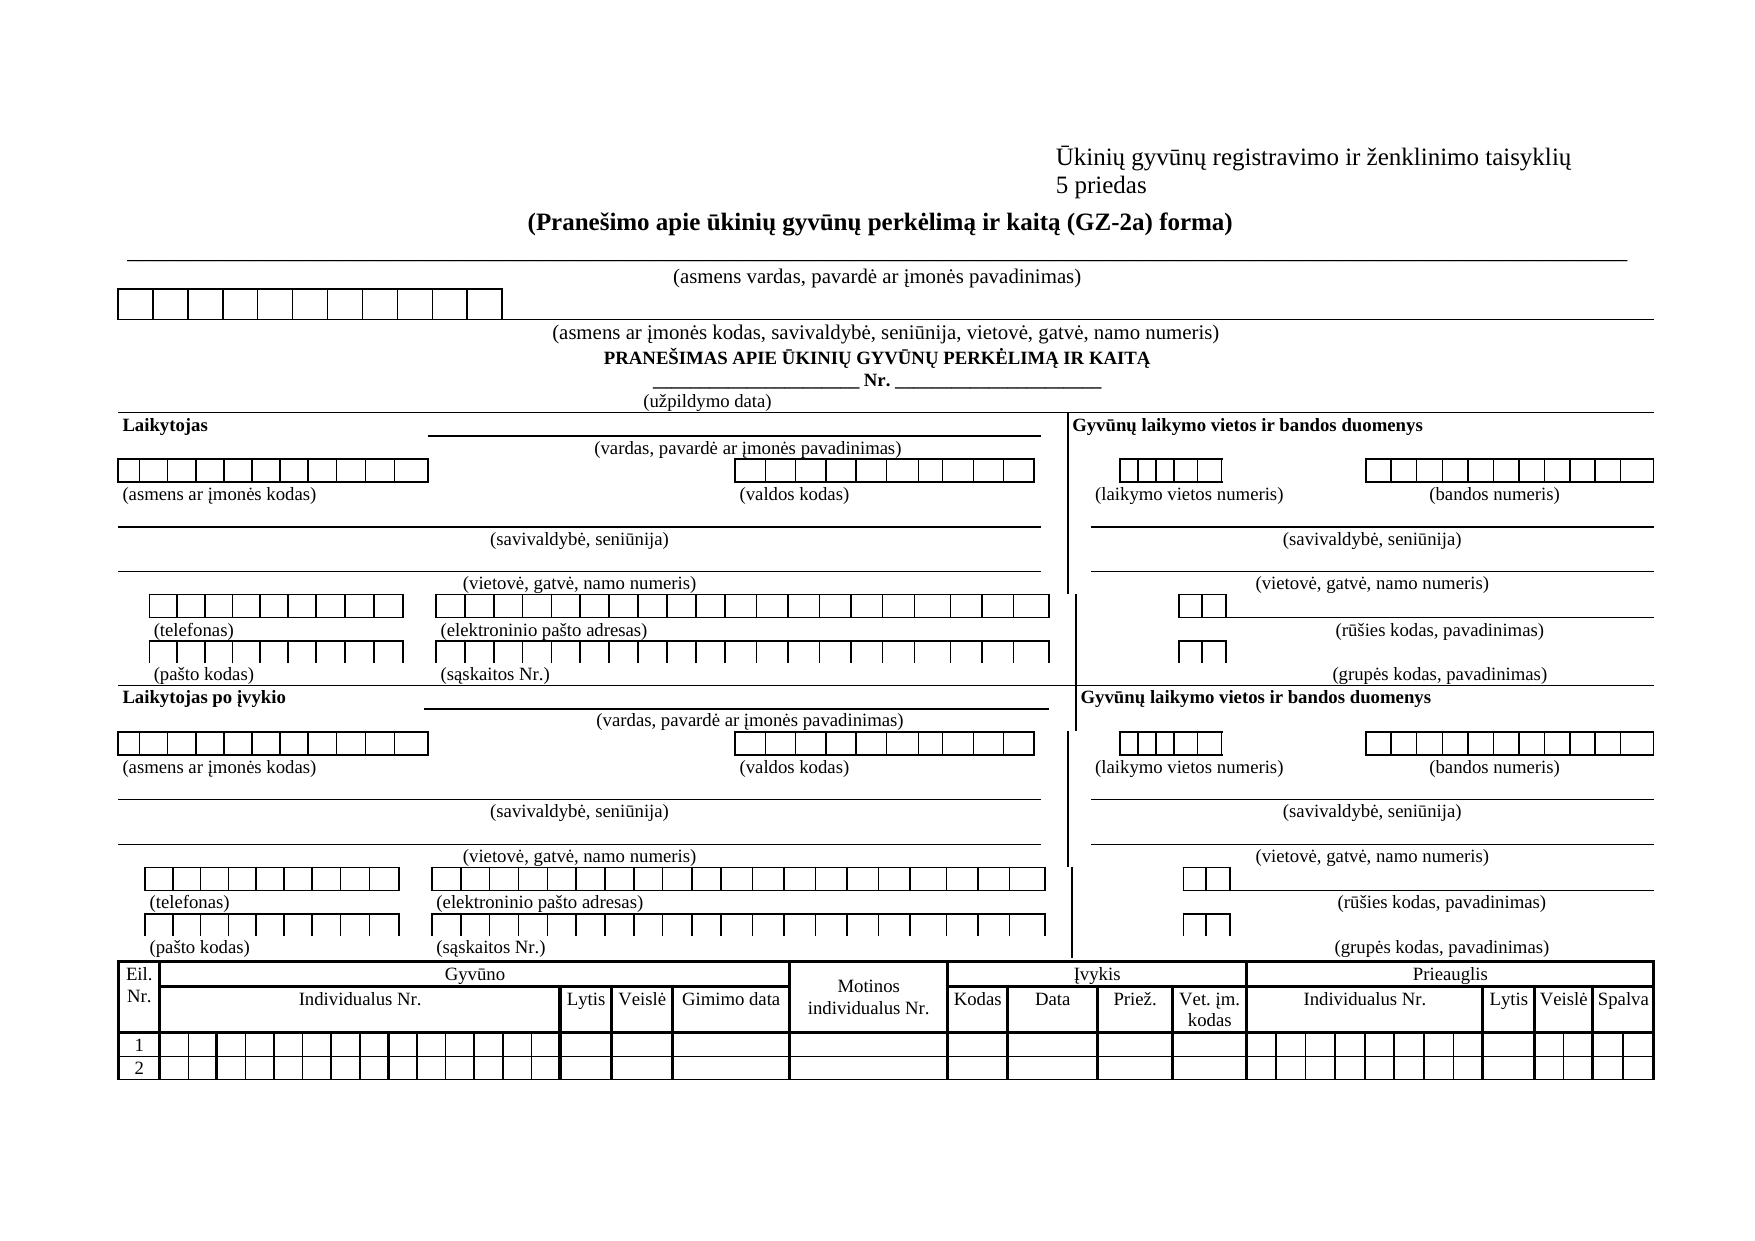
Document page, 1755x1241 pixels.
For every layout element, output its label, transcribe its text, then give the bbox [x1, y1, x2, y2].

table_cell 1 [120, 1034, 158, 1056]
table_cell (vietovė, gatvė, namo numeris) [118, 572, 1041, 594]
table_cell [613, 1034, 671, 1056]
table_cell [974, 733, 1003, 754]
table_cell [462, 868, 489, 890]
table_cell [201, 868, 228, 890]
table_cell (pašto kodas) [145, 936, 399, 957]
table_cell Gimimo data [674, 988, 788, 1031]
table_cell [613, 1057, 671, 1079]
table_header Eil. Nr. [120, 963, 158, 1031]
table_cell [400, 867, 431, 890]
table_cell [887, 733, 918, 754]
table_cell [791, 1057, 946, 1079]
table_cell [1571, 460, 1594, 481]
table_cell [428, 481, 735, 504]
table_cell [118, 435, 428, 458]
table_cell [1014, 642, 1048, 663]
table_cell (valdos kodas) [735, 483, 1034, 504]
table_cell [146, 915, 172, 936]
table_cell [1469, 733, 1493, 754]
table_cell (elektroninio pašto adresas) [432, 891, 1045, 913]
table_cell [1073, 913, 1099, 936]
table_cell [1306, 1034, 1334, 1056]
table_cell [1207, 868, 1229, 890]
table_cell [1069, 844, 1091, 867]
table_cell [233, 595, 259, 617]
table_cell [552, 595, 579, 617]
table_cell [693, 868, 720, 890]
table_cell [118, 936, 145, 957]
table_cell [943, 460, 973, 481]
table_cell [1417, 733, 1442, 754]
table_cell [1010, 868, 1044, 890]
table_cell [366, 460, 394, 481]
table_cell [495, 642, 522, 663]
table_cell [337, 460, 365, 481]
text (asmens vardas, pavardė ar įmonės pavadinimas) [118, 264, 1636, 288]
table_cell [168, 460, 195, 481]
table_cell [562, 1057, 610, 1079]
table_cell [197, 733, 223, 754]
table_cell [146, 868, 172, 890]
table_cell [1306, 1057, 1334, 1079]
table_cell [606, 868, 633, 890]
table_cell [399, 890, 432, 913]
table_cell [218, 1034, 245, 1056]
table_cell [313, 868, 340, 890]
table_cell Veislė [1536, 988, 1591, 1031]
table_cell [390, 1057, 416, 1079]
table_header [293, 290, 327, 318]
table_cell [161, 1057, 188, 1079]
table_cell [883, 642, 914, 663]
table_cell [1121, 460, 1137, 481]
table_cell [722, 915, 752, 936]
table_cell [1536, 1057, 1563, 1079]
table_cell [1073, 936, 1099, 957]
table_cell (sąskaitos Nr.) [432, 936, 1045, 957]
table_cell [1179, 663, 1226, 685]
table_cell [816, 868, 846, 890]
table_cell [1091, 777, 1653, 799]
table_cell [1004, 460, 1033, 481]
table_cell (valdos kodas) [735, 756, 1034, 777]
table_cell [1095, 594, 1178, 617]
table_cell [785, 915, 815, 936]
table_cell [1624, 1057, 1652, 1079]
table_cell [974, 460, 1003, 481]
table_cell [1231, 913, 1653, 936]
table_cell [1179, 618, 1226, 640]
table_cell Priež. [1099, 988, 1171, 1031]
table_header Gyvūnų laikymo vietos ir bandos duomenys [1069, 413, 1653, 435]
table_cell [852, 642, 882, 663]
table_cell [490, 915, 518, 936]
table_cell Kodas [949, 988, 1006, 1031]
table_cell [1425, 1057, 1453, 1079]
table_header [503, 288, 1653, 318]
table_cell [366, 733, 394, 754]
table_cell [581, 642, 608, 663]
table_cell [395, 460, 427, 481]
table_cell [1010, 915, 1044, 936]
table_cell [246, 1057, 273, 1079]
table_cell [1545, 733, 1569, 754]
table_cell [504, 1057, 531, 1079]
table_cell [119, 460, 139, 481]
table_cell [317, 595, 344, 617]
table_cell [118, 617, 149, 640]
table_cell [1139, 733, 1155, 754]
table_cell [119, 733, 139, 754]
table_cell [1004, 733, 1033, 754]
table_cell [1041, 777, 1067, 799]
table_cell Individualus Nr. [161, 988, 558, 1031]
table_cell [1077, 708, 1653, 731]
table_cell [1596, 460, 1620, 481]
table_cell [1180, 642, 1201, 663]
table_cell [1069, 777, 1091, 799]
table_cell [1099, 867, 1183, 890]
table_header [224, 290, 257, 318]
table_cell [1157, 460, 1173, 481]
table_cell [346, 595, 373, 617]
table_cell [791, 1034, 946, 1056]
text ______________________ Nr. ______________________ [118, 369, 1636, 390]
table_cell [404, 640, 435, 663]
table_cell [178, 595, 204, 617]
table_cell [332, 1034, 359, 1056]
table_cell [552, 642, 579, 663]
table_cell [827, 733, 855, 754]
table_cell Lytis [1484, 988, 1533, 1031]
table_cell [118, 594, 149, 617]
table_cell [197, 460, 223, 481]
table_cell [639, 595, 666, 617]
table_cell [857, 460, 886, 481]
table_cell [827, 460, 855, 481]
table_cell [370, 868, 398, 890]
table_cell [1034, 754, 1067, 777]
table_cell [577, 868, 604, 890]
text ________________________________________________________________________________________________________________________ [118, 235, 1636, 264]
table_cell [951, 595, 981, 617]
table_cell [1077, 617, 1095, 640]
table_cell [490, 868, 518, 890]
table_cell [919, 460, 942, 481]
table_cell [281, 460, 307, 481]
table_cell [289, 595, 315, 617]
table_cell [233, 642, 259, 663]
table_cell [1175, 733, 1197, 754]
table_cell [1099, 936, 1183, 957]
table_cell [663, 915, 691, 936]
table_cell [332, 1057, 359, 1079]
table_cell [1184, 915, 1205, 936]
table_header [154, 290, 187, 318]
table_cell [275, 1034, 302, 1056]
table_cell (rūšies kodas, pavadinimas) [1226, 618, 1653, 640]
table_header Laikytojas [118, 413, 428, 435]
table_cell [1174, 1057, 1245, 1079]
table_header [258, 290, 292, 318]
table_cell [879, 868, 909, 890]
table_cell [390, 1034, 416, 1056]
table_cell [1069, 526, 1091, 549]
table_cell (vardas, pavardė ar įmonės pavadinimas) [428, 435, 1067, 458]
table_cell [118, 913, 144, 936]
table_cell [206, 642, 232, 663]
table_cell [1069, 549, 1091, 571]
table_cell [1231, 867, 1653, 890]
table_cell Lytis [562, 988, 610, 1031]
table_cell [635, 915, 662, 936]
table_cell [140, 733, 167, 754]
table_cell (pašto kodas) [149, 663, 403, 685]
table_cell [462, 915, 489, 936]
table_cell [663, 868, 691, 890]
table_cell [1454, 1034, 1481, 1056]
table_cell [1395, 1034, 1423, 1056]
table_cell [1174, 1034, 1245, 1056]
table_cell [1049, 617, 1075, 640]
table_cell [519, 915, 547, 936]
table_cell [1046, 867, 1071, 890]
table_cell [674, 1057, 788, 1079]
text PRANEŠIMAS APIE ŪKINIŲ GYVŪNŲ PERKĖLIMĄ IR KAITĄ [118, 347, 1636, 369]
table_cell Spalva [1594, 988, 1652, 1031]
text (Pranešimo apie ūkinių gyvūnų perkėlimą ir kaitą (GZ-2a) forma) [118, 207, 1636, 235]
table_cell (elektroninio pašto adresas) [436, 618, 1049, 640]
table_cell [1014, 595, 1048, 617]
table_cell [1222, 731, 1365, 754]
table_cell [947, 868, 977, 890]
table_cell [1571, 733, 1594, 754]
table_cell (grupės kodas, pavadinimas) [1230, 936, 1653, 957]
table_cell [261, 595, 287, 617]
table_cell Data [1009, 988, 1096, 1031]
table_cell [983, 642, 1013, 663]
table_cell (asmens ar įmonės kodas, savivaldybė, seniūnija, vietovė, gatvė, namo numeris) [118, 320, 1653, 347]
table_cell [1095, 663, 1179, 685]
table_cell [1392, 460, 1416, 481]
table_header [398, 290, 432, 318]
table_cell [1041, 822, 1067, 843]
table_cell [1175, 460, 1197, 481]
table_cell (vietovė, gatvė, namo numeris) [118, 845, 1041, 867]
table_cell [1041, 549, 1067, 571]
table_cell [697, 595, 724, 617]
table_cell [1045, 936, 1071, 957]
table_cell [848, 868, 878, 890]
table_cell [1183, 891, 1230, 913]
table_cell [1041, 799, 1067, 822]
table_cell [915, 595, 950, 617]
table_cell [606, 915, 633, 936]
table_cell [281, 733, 307, 754]
text 5 priedas [1056, 171, 1636, 199]
table_cell [118, 890, 145, 913]
table_cell [206, 595, 232, 617]
table_cell [1248, 1034, 1275, 1056]
table_cell [370, 915, 398, 936]
table_cell [261, 642, 287, 663]
table_cell [1045, 890, 1071, 913]
table_cell [285, 868, 311, 890]
table_cell [178, 642, 204, 663]
table_cell [1069, 481, 1091, 504]
table_cell [879, 915, 909, 936]
table_cell [466, 595, 493, 617]
table_cell [1091, 549, 1653, 571]
table_cell [150, 595, 176, 617]
table_cell [337, 733, 365, 754]
table_cell [919, 733, 942, 754]
table_cell [257, 868, 283, 890]
table_cell [253, 460, 279, 481]
table_cell [1395, 1057, 1423, 1079]
table_cell (sąskaitos Nr.) [436, 663, 1049, 685]
table_cell [437, 642, 464, 663]
table_cell [346, 642, 373, 663]
table_cell [1621, 460, 1653, 481]
table_cell [1222, 458, 1365, 481]
table_cell [225, 733, 251, 754]
table_cell [1520, 733, 1544, 754]
table_cell [1469, 460, 1493, 481]
table_cell [1099, 913, 1183, 936]
table_cell [766, 733, 795, 754]
table_cell [285, 915, 311, 936]
table_cell [1077, 663, 1095, 685]
table_cell [118, 663, 149, 685]
table_cell [1009, 1034, 1096, 1056]
table_cell [168, 733, 195, 754]
table_cell [1277, 1057, 1305, 1079]
table_cell [433, 868, 460, 890]
table_cell [118, 867, 144, 890]
table_cell [635, 868, 662, 890]
table_cell [1545, 460, 1569, 481]
table_cell [118, 549, 1041, 571]
table_cell [1069, 799, 1091, 822]
table_cell [1392, 733, 1416, 754]
table_cell [424, 686, 1049, 708]
table_cell [1069, 571, 1091, 594]
table_cell [1248, 1057, 1275, 1079]
table_cell [257, 915, 283, 936]
table_cell [341, 915, 369, 936]
table_cell [118, 504, 1041, 526]
table_cell [523, 642, 551, 663]
table_cell [753, 868, 783, 890]
table_cell [1494, 733, 1518, 754]
table_cell [1596, 733, 1620, 754]
table_cell [1621, 733, 1653, 754]
table_cell [229, 915, 255, 936]
table_cell [433, 915, 460, 936]
text Ūkinių gyvūnų registravimo ir ženklinimo taisyklių [1056, 142, 1636, 171]
table_cell [161, 1034, 188, 1056]
table_cell [118, 640, 149, 663]
table_cell [722, 868, 752, 890]
table_header Įvykis [949, 963, 1245, 984]
table_cell [883, 595, 914, 617]
table_cell [1425, 1034, 1453, 1056]
table_cell [189, 1057, 215, 1079]
table_cell [475, 1034, 502, 1056]
table_cell [1227, 594, 1653, 617]
table_cell [766, 460, 795, 481]
table_cell [1564, 1057, 1591, 1079]
table_cell (savivaldybė, seniūnija) [118, 528, 1041, 549]
table_cell [789, 595, 819, 617]
table_cell [1069, 504, 1091, 526]
table_cell [1069, 731, 1119, 754]
table_cell (asmens ar įmonės kodas) [118, 756, 428, 777]
table_header [1041, 413, 1067, 435]
table_header Motinos individualus Nr. [791, 963, 946, 1031]
table_cell [1520, 460, 1544, 481]
table_cell [118, 708, 424, 731]
table_cell [404, 594, 435, 617]
table_cell [375, 595, 402, 617]
table_cell (bandos numeris) [1366, 756, 1653, 777]
table_cell [532, 1057, 558, 1079]
table_cell [1207, 915, 1229, 936]
table_cell [118, 777, 1041, 799]
table_cell (laikymo vietos numeris) [1091, 754, 1366, 777]
table_cell (vietovė, gatvė, namo numeris) [1091, 572, 1653, 594]
table_cell [1277, 1034, 1305, 1056]
table_cell [1564, 1034, 1591, 1056]
table_cell [519, 868, 547, 890]
table_cell [577, 915, 604, 936]
table_cell [1367, 733, 1390, 754]
table_cell [581, 595, 608, 617]
table_cell [1046, 913, 1071, 936]
table_cell (telefonas) [145, 891, 399, 913]
table_cell [979, 868, 1009, 890]
table_header [433, 290, 466, 318]
table_cell [1198, 460, 1221, 481]
table_cell [313, 915, 340, 936]
table_cell [726, 642, 756, 663]
table_cell [1624, 1034, 1652, 1056]
table_cell [753, 915, 783, 936]
table_cell (rūšies kodas, pavadinimas) [1230, 891, 1653, 913]
table_cell [911, 868, 946, 890]
table_cell [1484, 1057, 1533, 1079]
text (užpildymo data) [118, 390, 1636, 412]
table_cell [1091, 504, 1653, 526]
table_cell [429, 731, 734, 754]
table_cell [736, 460, 765, 481]
table_cell [1336, 1034, 1364, 1056]
table_cell 2 [120, 1057, 158, 1079]
table_cell [1050, 594, 1075, 617]
table_cell [1336, 1057, 1364, 1079]
table_cell [562, 1034, 610, 1056]
table_cell [418, 1057, 445, 1079]
table_cell [1417, 460, 1442, 481]
table_cell [1050, 640, 1075, 663]
table_cell [1073, 867, 1099, 890]
table_cell (vietovė, gatvė, namo numeris) [1091, 845, 1653, 867]
table_cell [796, 733, 825, 754]
table_cell [446, 1034, 473, 1056]
table_cell [757, 595, 787, 617]
table_cell [1069, 822, 1091, 843]
table_cell [1594, 1034, 1622, 1056]
table_cell Veislė [613, 988, 671, 1031]
table_cell [1484, 1034, 1533, 1056]
table_cell [189, 1034, 215, 1056]
table_cell [857, 733, 886, 754]
table_cell [429, 458, 734, 481]
table_cell [548, 868, 575, 890]
table_cell [1099, 890, 1183, 913]
table_cell [1091, 822, 1653, 843]
table_cell [1139, 460, 1155, 481]
table_cell [951, 642, 981, 663]
table_cell [1454, 1057, 1481, 1079]
table_cell [140, 460, 167, 481]
table_cell (laikymo vietos numeris) [1091, 481, 1366, 504]
table_cell [979, 915, 1009, 936]
table_cell (savivaldybė, seniūnija) [1091, 800, 1653, 822]
table_cell [1041, 844, 1067, 867]
table_cell [757, 642, 787, 663]
table_cell [1227, 640, 1653, 663]
table_cell [1009, 1057, 1096, 1079]
table_cell [1157, 733, 1173, 754]
table_cell [1035, 458, 1067, 481]
table_cell [1041, 571, 1067, 594]
table_cell Gyvūnų laikymo vietos ir bandos duomenys [1077, 686, 1653, 708]
table_cell [495, 595, 522, 617]
table_cell Vet. įm. kodas [1174, 988, 1245, 1031]
table_cell [428, 754, 735, 777]
table_cell [253, 733, 279, 754]
table_cell [1041, 526, 1067, 549]
table_cell [504, 1034, 531, 1056]
table_cell [1121, 733, 1137, 754]
table_cell [309, 460, 336, 481]
table_cell [1443, 460, 1467, 481]
table_cell [418, 1034, 445, 1056]
table_cell [229, 868, 255, 890]
table_cell [1077, 594, 1095, 617]
table_cell [1536, 1034, 1563, 1056]
table_cell [303, 1034, 330, 1056]
table_cell (bandos numeris) [1366, 483, 1653, 504]
table_cell [1443, 733, 1467, 754]
table_cell [403, 617, 436, 640]
table_cell Laikytojas po įvykio [118, 686, 424, 708]
table_cell [816, 915, 846, 936]
table_cell [1183, 936, 1230, 957]
table_cell [475, 1057, 502, 1079]
table_cell [1203, 595, 1225, 617]
table_cell [1366, 1034, 1393, 1056]
table_cell [1049, 663, 1075, 685]
table_header [119, 290, 152, 318]
table_cell [1184, 868, 1205, 890]
table_cell [693, 915, 720, 936]
table_cell [1035, 731, 1067, 754]
table_cell [399, 936, 432, 957]
table_cell [1069, 435, 1653, 458]
table_cell [225, 460, 251, 481]
table_cell [848, 915, 878, 936]
table_cell [610, 595, 637, 617]
table_cell [1198, 733, 1221, 754]
table_cell [523, 595, 551, 617]
table_cell [1034, 481, 1067, 504]
table_cell (savivaldybė, seniūnija) [1091, 528, 1653, 549]
table_cell [947, 915, 977, 936]
table_cell [437, 595, 464, 617]
table_cell [246, 1034, 273, 1056]
table_cell [1203, 642, 1225, 663]
table_cell [820, 642, 850, 663]
table_cell [697, 642, 724, 663]
table_cell [668, 595, 695, 617]
table_cell [1069, 458, 1119, 481]
table_cell (savivaldybė, seniūnija) [118, 800, 1041, 822]
table_cell [789, 642, 819, 663]
table_cell [403, 663, 436, 685]
table_cell (asmens ar įmonės kodas) [118, 483, 428, 504]
table_cell [395, 733, 427, 754]
table_cell [218, 1057, 245, 1079]
table_cell [674, 1034, 788, 1056]
table_cell [983, 595, 1013, 617]
table_cell [610, 642, 637, 663]
table_cell [118, 822, 1041, 843]
table_cell [174, 868, 200, 890]
table_cell [1069, 754, 1091, 777]
table_header Prieauglis [1248, 963, 1652, 984]
table_cell [201, 915, 228, 936]
table_cell [1180, 595, 1201, 617]
table_header [428, 413, 1041, 435]
table_cell [341, 868, 369, 890]
table_cell [375, 642, 402, 663]
table_cell [1366, 1057, 1393, 1079]
table_cell Individualus Nr. [1248, 988, 1481, 1031]
table_header Gyvūno [161, 963, 788, 984]
table_cell (telefonas) [149, 618, 403, 640]
table_header [328, 290, 362, 318]
table_cell (vardas, pavardė ar įmonės pavadinimas) [424, 708, 1075, 731]
table_cell [309, 733, 336, 754]
table_cell [446, 1057, 473, 1079]
table_cell [911, 915, 946, 936]
table_cell [1367, 460, 1390, 481]
table_cell [1077, 640, 1095, 663]
table_cell [796, 460, 825, 481]
table_cell [726, 595, 756, 617]
table_cell [317, 642, 344, 663]
table_cell [466, 642, 493, 663]
table_cell [361, 1034, 387, 1056]
table_cell [548, 915, 575, 936]
table_cell [668, 642, 695, 663]
table_cell [1594, 1057, 1622, 1079]
table_cell [289, 642, 315, 663]
table_cell [785, 868, 815, 890]
table_cell [1099, 1034, 1171, 1056]
table_cell [949, 1057, 1006, 1079]
table_cell [150, 642, 176, 663]
table_cell [943, 733, 973, 754]
table_cell (grupės kodas, pavadinimas) [1226, 663, 1653, 685]
table_cell [174, 915, 200, 936]
table_cell [1049, 686, 1075, 708]
table_cell [1095, 617, 1179, 640]
table_cell [736, 733, 765, 754]
table_cell [303, 1057, 330, 1079]
table_cell [1041, 504, 1067, 526]
table_cell [400, 913, 431, 936]
table_cell [887, 460, 918, 481]
table_cell [532, 1034, 558, 1056]
table_cell [820, 595, 850, 617]
table_header [189, 290, 222, 318]
table_header [363, 290, 397, 318]
table_cell [915, 642, 950, 663]
table_cell [639, 642, 666, 663]
table_cell [1073, 890, 1099, 913]
table_cell [1095, 640, 1178, 663]
table_cell [949, 1034, 1006, 1056]
table_cell [1099, 1057, 1171, 1079]
table_cell [852, 595, 882, 617]
table_cell [361, 1057, 387, 1079]
table_cell [275, 1057, 302, 1079]
table_cell [1494, 460, 1518, 481]
table_header [468, 290, 501, 318]
